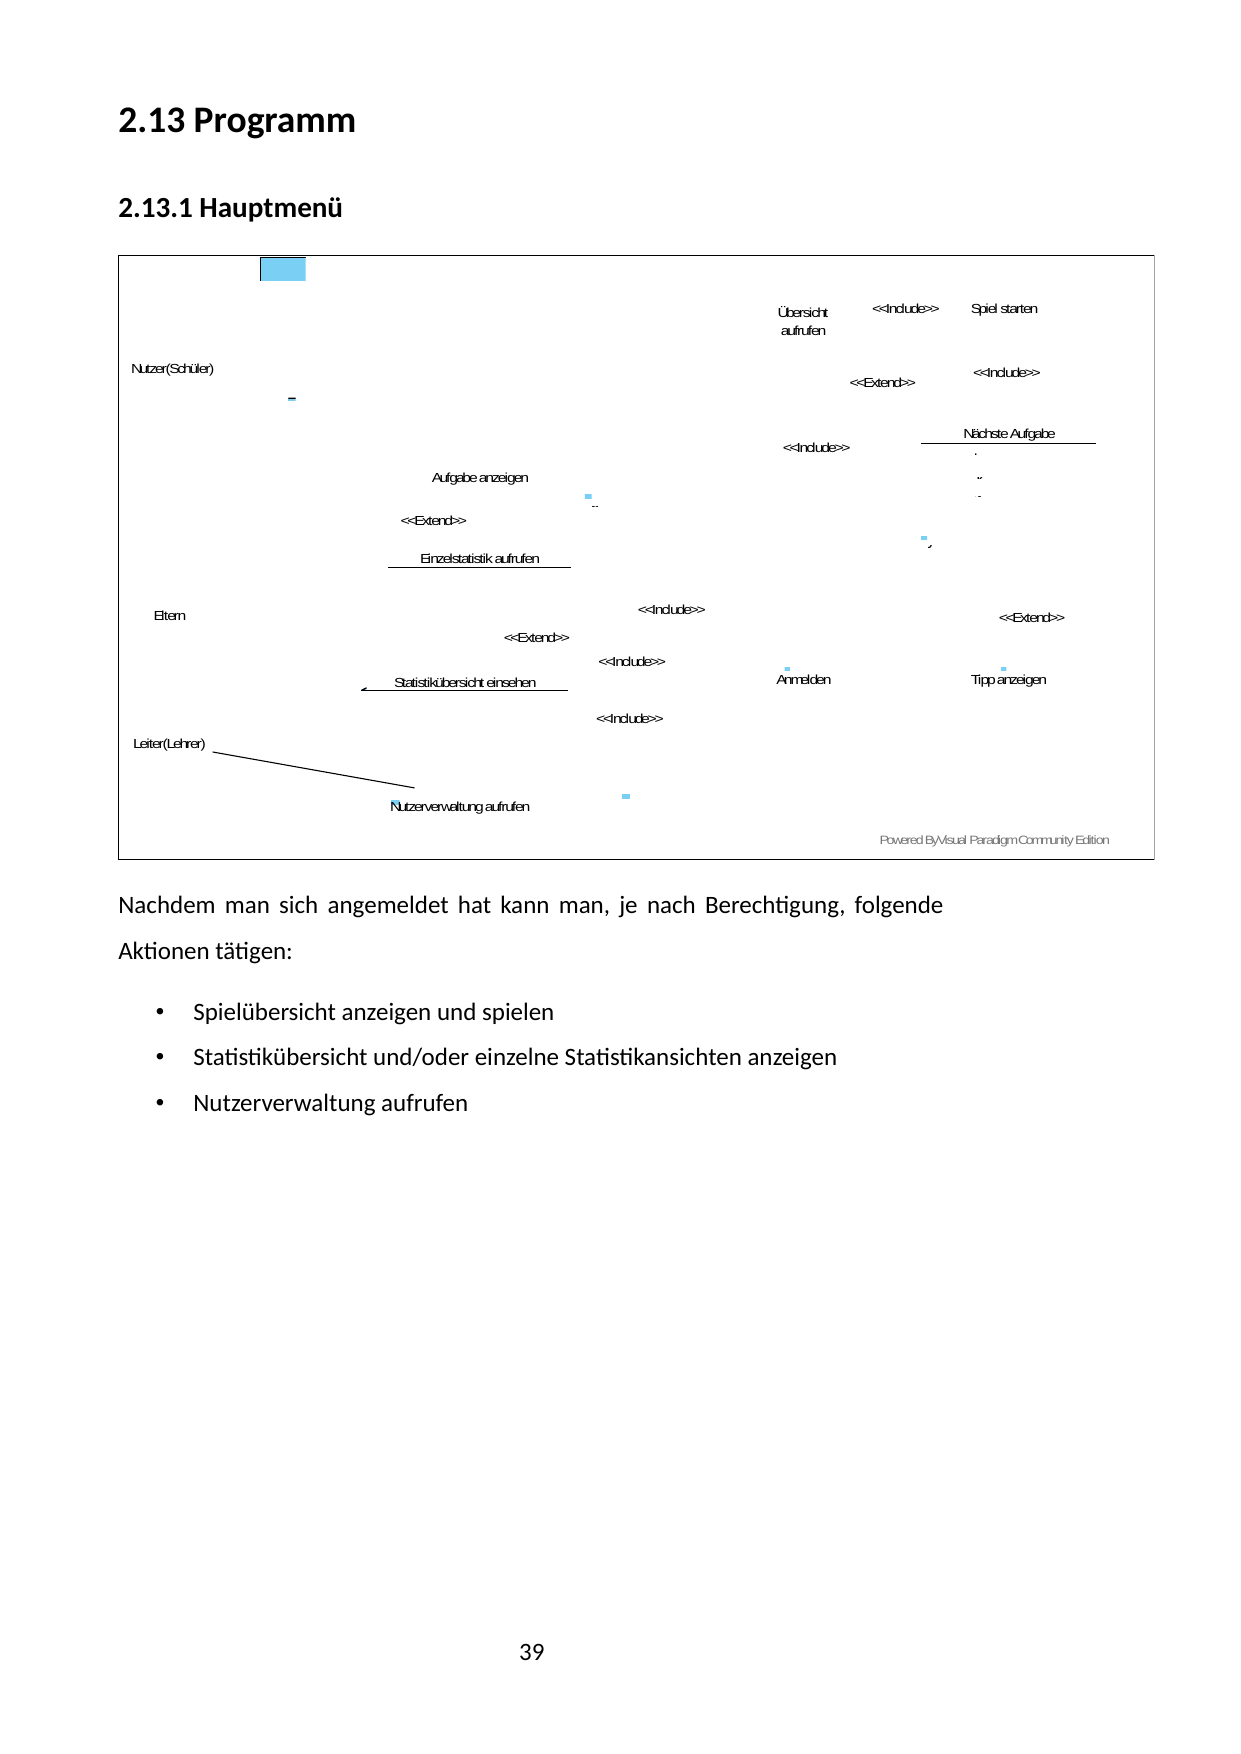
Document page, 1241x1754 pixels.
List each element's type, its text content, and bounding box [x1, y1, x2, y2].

text Nachdem man sich angemeldet hat kann man, je nach Berechtigung, folgende Aktionen tätigen: [118, 890, 945, 966]
list Spielübersicht anzeigen und spielen [156, 996, 945, 1026]
subtitle 2.13.1 Hauptmenü [118, 189, 945, 225]
subtitle 2.13 Programm [118, 96, 945, 142]
list Nutzerverwaltung aufrufen [156, 1087, 945, 1118]
list Statistikübersicht und/oder einzelne Statistikansichten anzeigen [156, 1041, 945, 1072]
